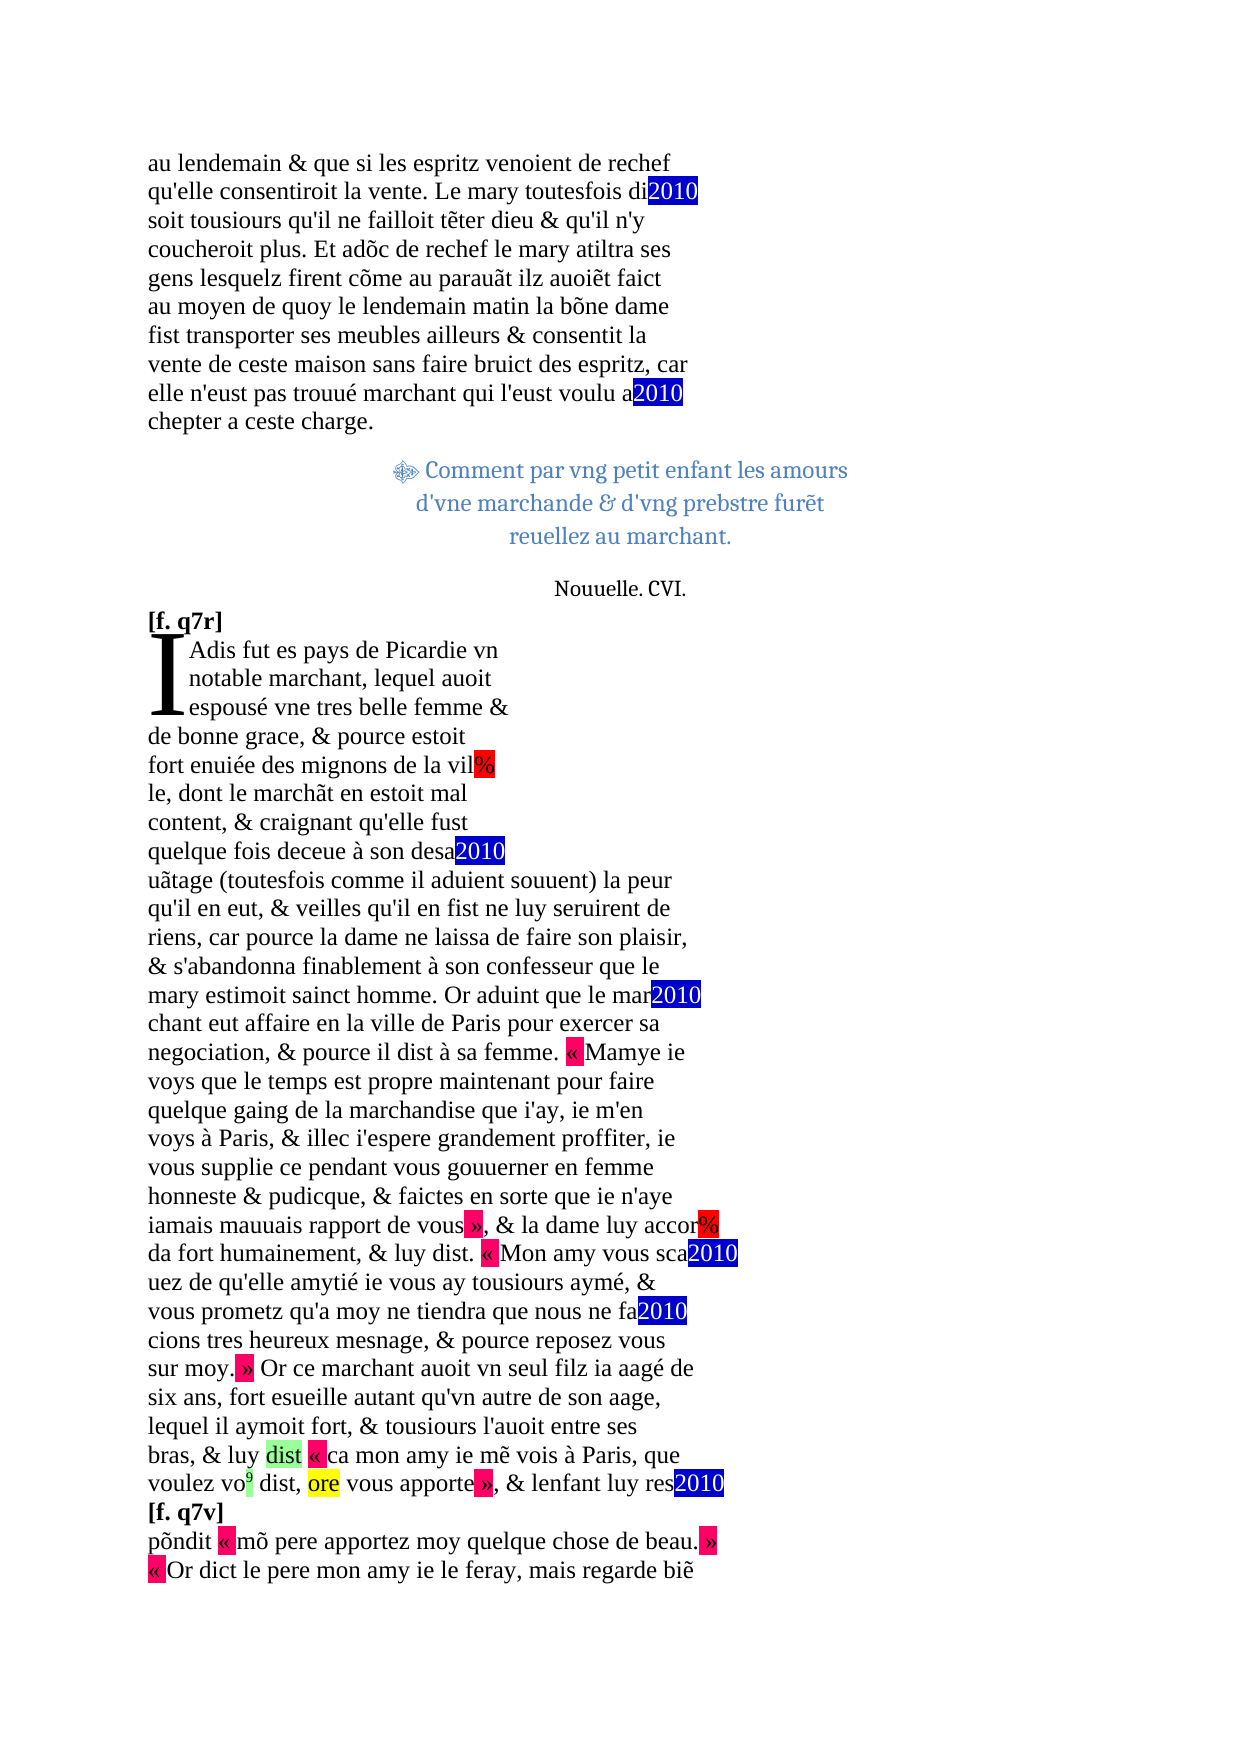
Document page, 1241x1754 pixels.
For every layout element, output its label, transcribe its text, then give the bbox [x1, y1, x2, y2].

text au lendemain & que si les espritz venoient de rechef qu'elle consentiroit la vente. Le mary toutesfois di2010 soit tousiours qu'il ne failloit tẽter dieu & qu'il n'y coucheroit plus. Et adõc de rechef le mary atiltra ses gens lesquelz firent cõme au parauãt ilz auoiẽt faict au moyen de quoy le lendemain matin la bõne dame fist transporter ses meubles ailleurs & consentit la vente de ceste maison sans faire bruict des espritz, car elle n'eust pas trouué marchant qui l'eust voulu a2010 chepter a ceste charge. [148, 148, 1093, 435]
text IAdis fut es pays de Picardie vn notable marchant, lequel auoit espousé vne tres belle femme & de bonne grace, & pource estoit fort enuiée des mignons de la vil% le, dont le marchãt en estoit mal content, & craignant qu'elle fust quelque fois deceue à son desa2010 uãtage (toutesfois comme il aduient souuent) la peur qu'il en eut, & veilles qu'il en fist ne luy seruirent de riens, car pource la dame ne laissa de faire son plaisir, & s'abandonna finablement à son confesseur que le mary estimoit sainct homme. Or aduint que le mar2010 chant eut affaire en la ville de Paris pour exercer sa negociation, & pource il dist à sa femme. « Mamye ie voys que le temps est propre maintenant pour faire quelque gaing de la marchandise que i'ay, ie m'en voys à Paris, & illec i'espere grandement proffiter, ie vous supplie ce pendant vous gouuerner en femme honneste & pudicque, & faictes en sorte que ie n'aye iamais mauuais rapport de vous », & la dame luy accor% da fort humainement, & luy dist. « Mon amy vous sca2010 uez de qu'elle amytié ie vous ay tousiours aymé, & vous prometz qu'a moy ne tiendra que nous ne fa2010 cions tres heureux mesnage, & pource reposez vous sur moy. » Or ce marchant auoit vn seul filz ia aagé de six ans, fort esueille autant qu'vn autre de son aage, lequel il aymoit fort, & tousiours l'auoit entre ses bras, & luy dist « ca mon amy ie mẽ vois à Paris, que voulez vo9 dist, ore vous apporte », & lenfant luy res2010 [f. q7v] põndit « mõ pere apportez moy quelque chose de beau. » « Or dict le pere mon amy ie le feray, mais regarde biẽ [148, 635, 1093, 1583]
subtitle ❧ Comment par vng petit enfant les amours d'vne marchande & d'vng prebstre furẽt reuellez au marchant. [148, 456, 1093, 551]
text [f. q7r] [148, 606, 1093, 635]
subtitle Nouuelle. CVI. [148, 576, 1093, 602]
